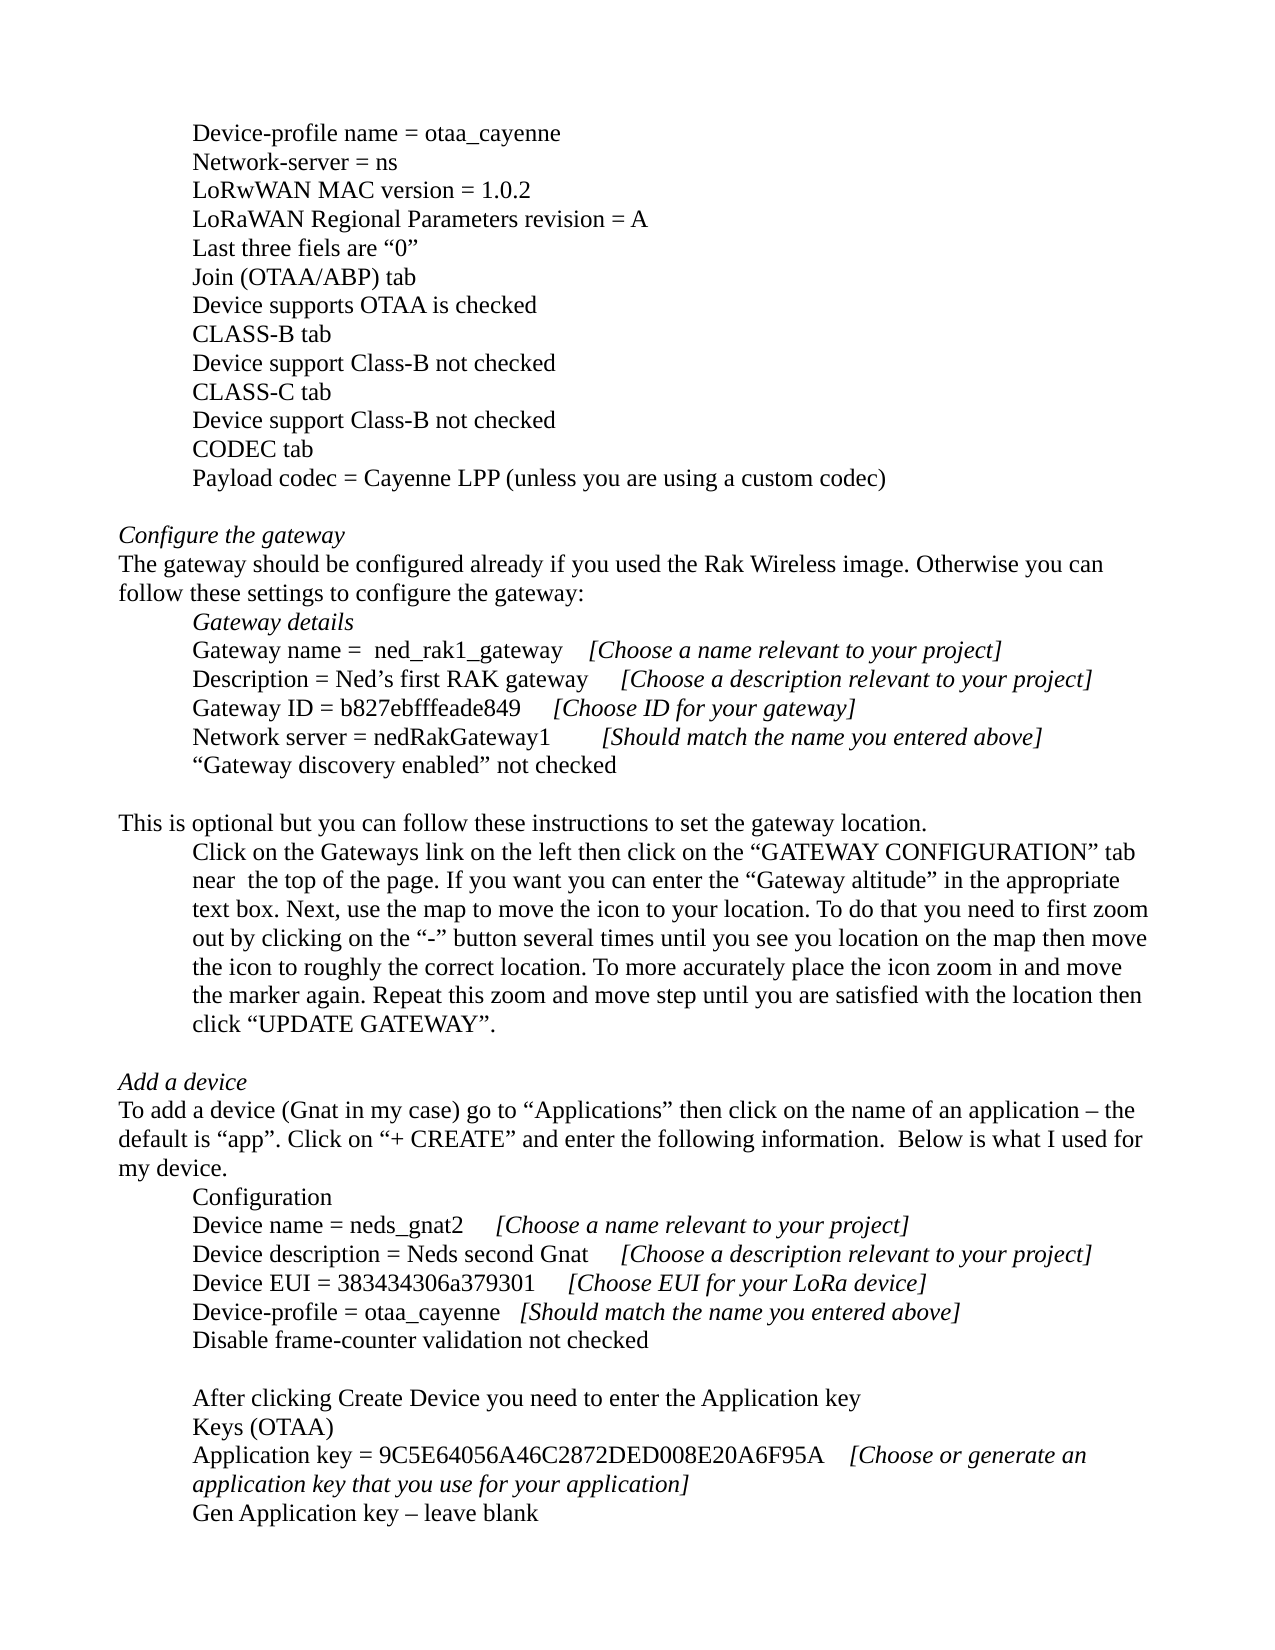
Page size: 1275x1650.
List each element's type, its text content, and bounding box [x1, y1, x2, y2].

text Device-profile = otaa_cayenne [Should match the name you entered above] [192, 1297, 1157, 1326]
text Click on the Gateways link on the left then click on the “GATEWAY CONFIGURATION” tab near the top of the page. If you want you can enter the “Gateway altitude” in the appropriate text box. Next, use the map to move the icon to your location. To do that you need to first zoom out by clicking on the “-” button several times until you see you location on the map then move the icon to roughly the correct location. To more accurately place the icon zoom in and move the marker again. Repeat this zoom and move step until you are satisfied with the location then click “UPDATE GATEWAY”. [192, 837, 1157, 1038]
text Gateway details [192, 607, 1157, 636]
text Disable frame-counter validation not checked [192, 1326, 1157, 1354]
text After clicking Create Device you need to enter the Application key [192, 1383, 1157, 1412]
text Description = Ned’s first RAK gateway [Choose a description relevant to your project] [192, 664, 1157, 693]
text Configure the gateway [118, 521, 1157, 549]
text CLASS-B tab [192, 319, 1157, 348]
text Payload codec = Cayenne LPP (unless you are using a custom codec) [192, 463, 1157, 492]
text CODEC tab [192, 434, 1157, 463]
text Last three fiels are “0” [192, 233, 1157, 262]
text “Gateway discovery enabled” not checked [192, 751, 1157, 779]
text The gateway should be configured already if you used the Rak Wireless image. Otherwise you can follow these settings to configure the gateway: [118, 549, 1157, 607]
text Add a device [118, 1067, 1157, 1096]
text Network server = nedRakGateway1 [Should match the name you entered above] [192, 722, 1157, 751]
text Device supports OTAA is checked [192, 291, 1157, 319]
text Configuration [192, 1182, 1157, 1211]
text Gateway ID = b827ebfffeade849 [Choose ID for your gateway] [192, 693, 1157, 722]
text Device support Class-B not checked [192, 406, 1157, 434]
text LoRaWAN Regional Parameters revision = A [192, 204, 1157, 233]
text CLASS-C tab [192, 377, 1157, 406]
text Device support Class-B not checked [192, 348, 1157, 377]
text LoRwWAN MAC version = 1.0.2 [192, 176, 1157, 204]
text Network-server = ns [192, 147, 1157, 176]
text Device name = neds_gnat2 [Choose a name relevant to your project] [192, 1211, 1157, 1239]
text Application key = 9C5E64056A46C2872DED008E20A6F95A [Choose or generate an application key that you use for your application] [192, 1441, 1157, 1498]
text This is optional but you can follow these instructions to set the gateway location. [118, 808, 1157, 837]
text Gateway name = ned_rak1_gateway [Choose a name relevant to your project] [192, 636, 1157, 664]
text Device-profile name = otaa_cayenne [192, 118, 1157, 147]
text To add a device (Gnat in my case) go to “Applications” then click on the name of an application – the default is “app”. Click on “+ CREATE” and enter the following information. Below is what I used for my device. [118, 1096, 1157, 1182]
text Device EUI = 383434306a379301 [Choose EUI for your LoRa device] [192, 1268, 1157, 1297]
text Device description = Neds second Gnat [Choose a description relevant to your project] [192, 1239, 1157, 1268]
text Gen Application key – leave blank [192, 1498, 1157, 1527]
text Keys (OTAA) [192, 1412, 1157, 1441]
text Join (OTAA/ABP) tab [192, 262, 1157, 291]
